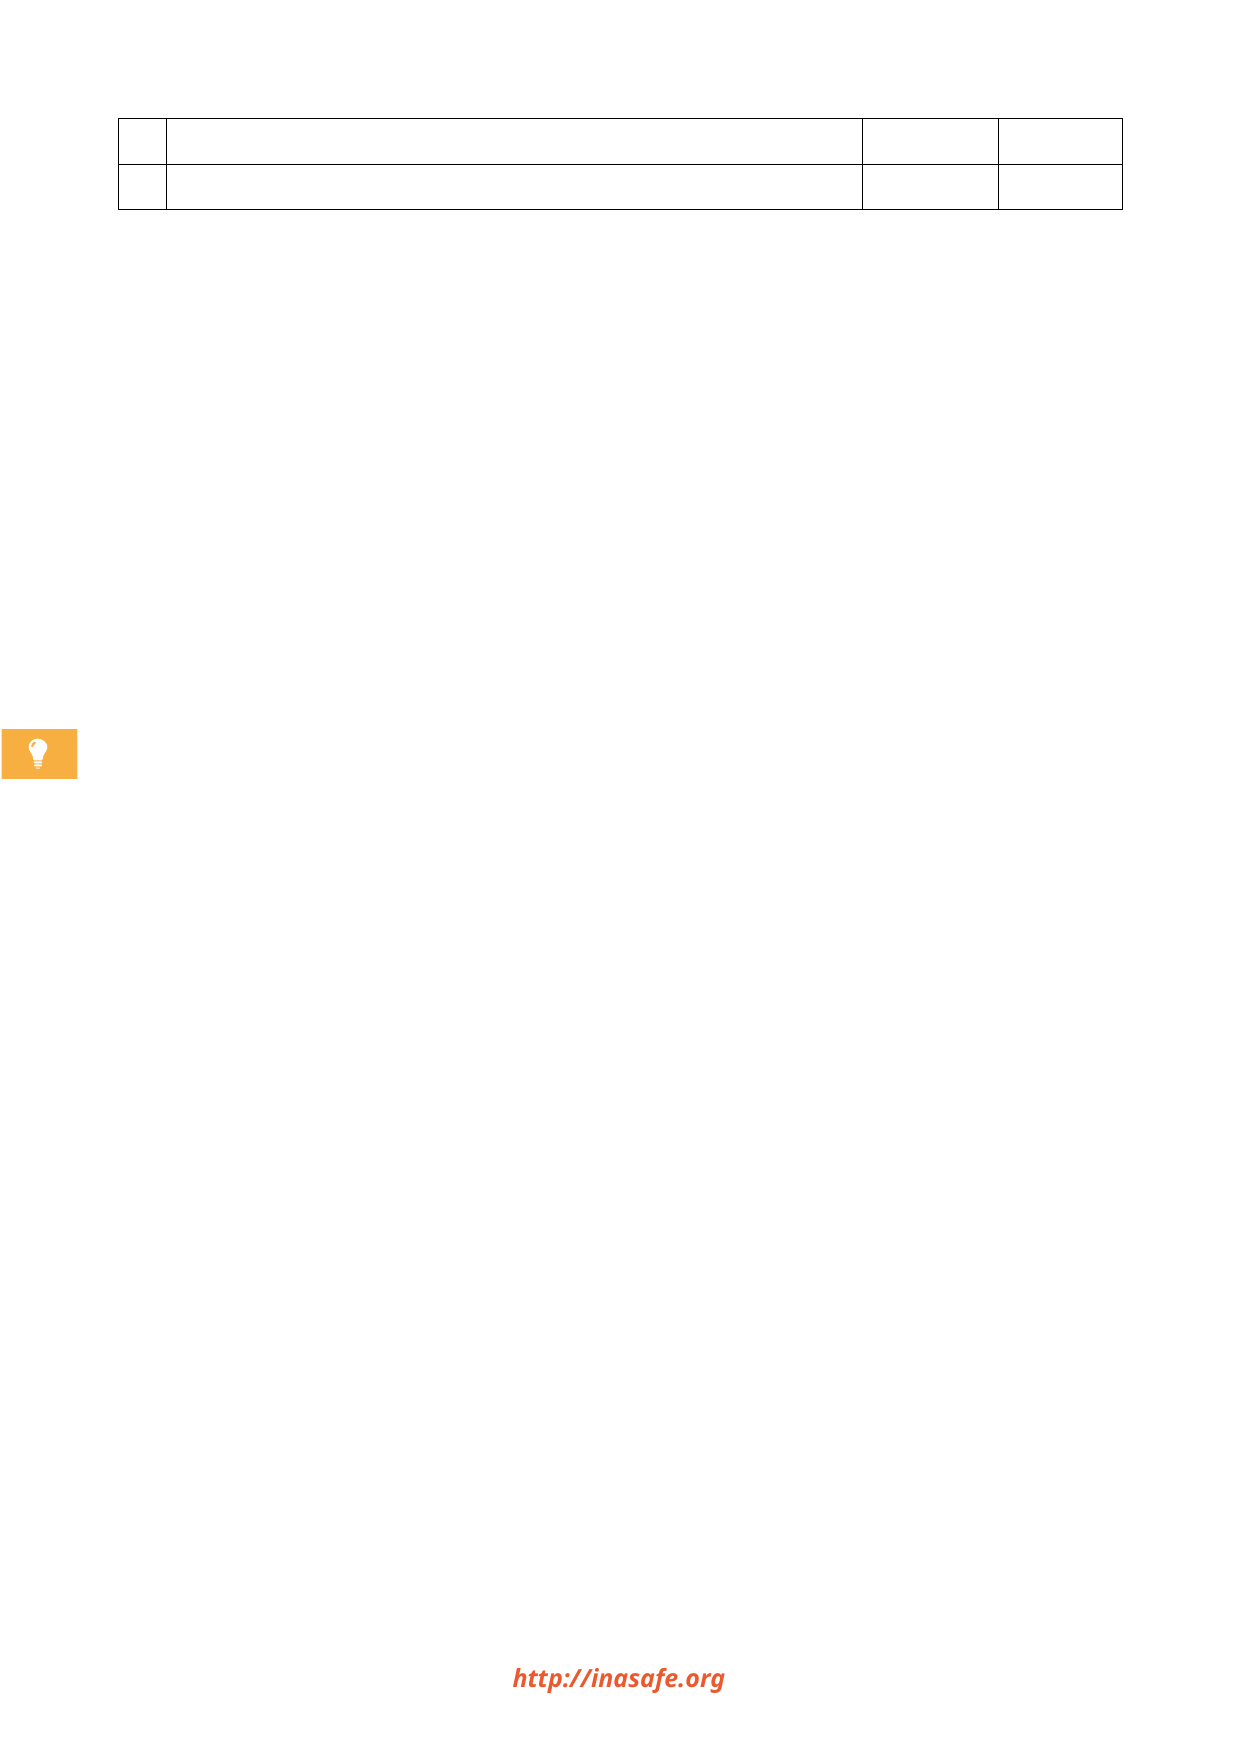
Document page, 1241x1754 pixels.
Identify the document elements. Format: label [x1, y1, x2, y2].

table_cell [167, 119, 862, 164]
table_cell [863, 165, 998, 209]
table_cell [863, 119, 998, 164]
table_cell [167, 165, 862, 209]
table_cell [119, 119, 166, 164]
table_cell [999, 119, 1122, 164]
table_cell [999, 165, 1122, 209]
table_cell [119, 165, 166, 209]
